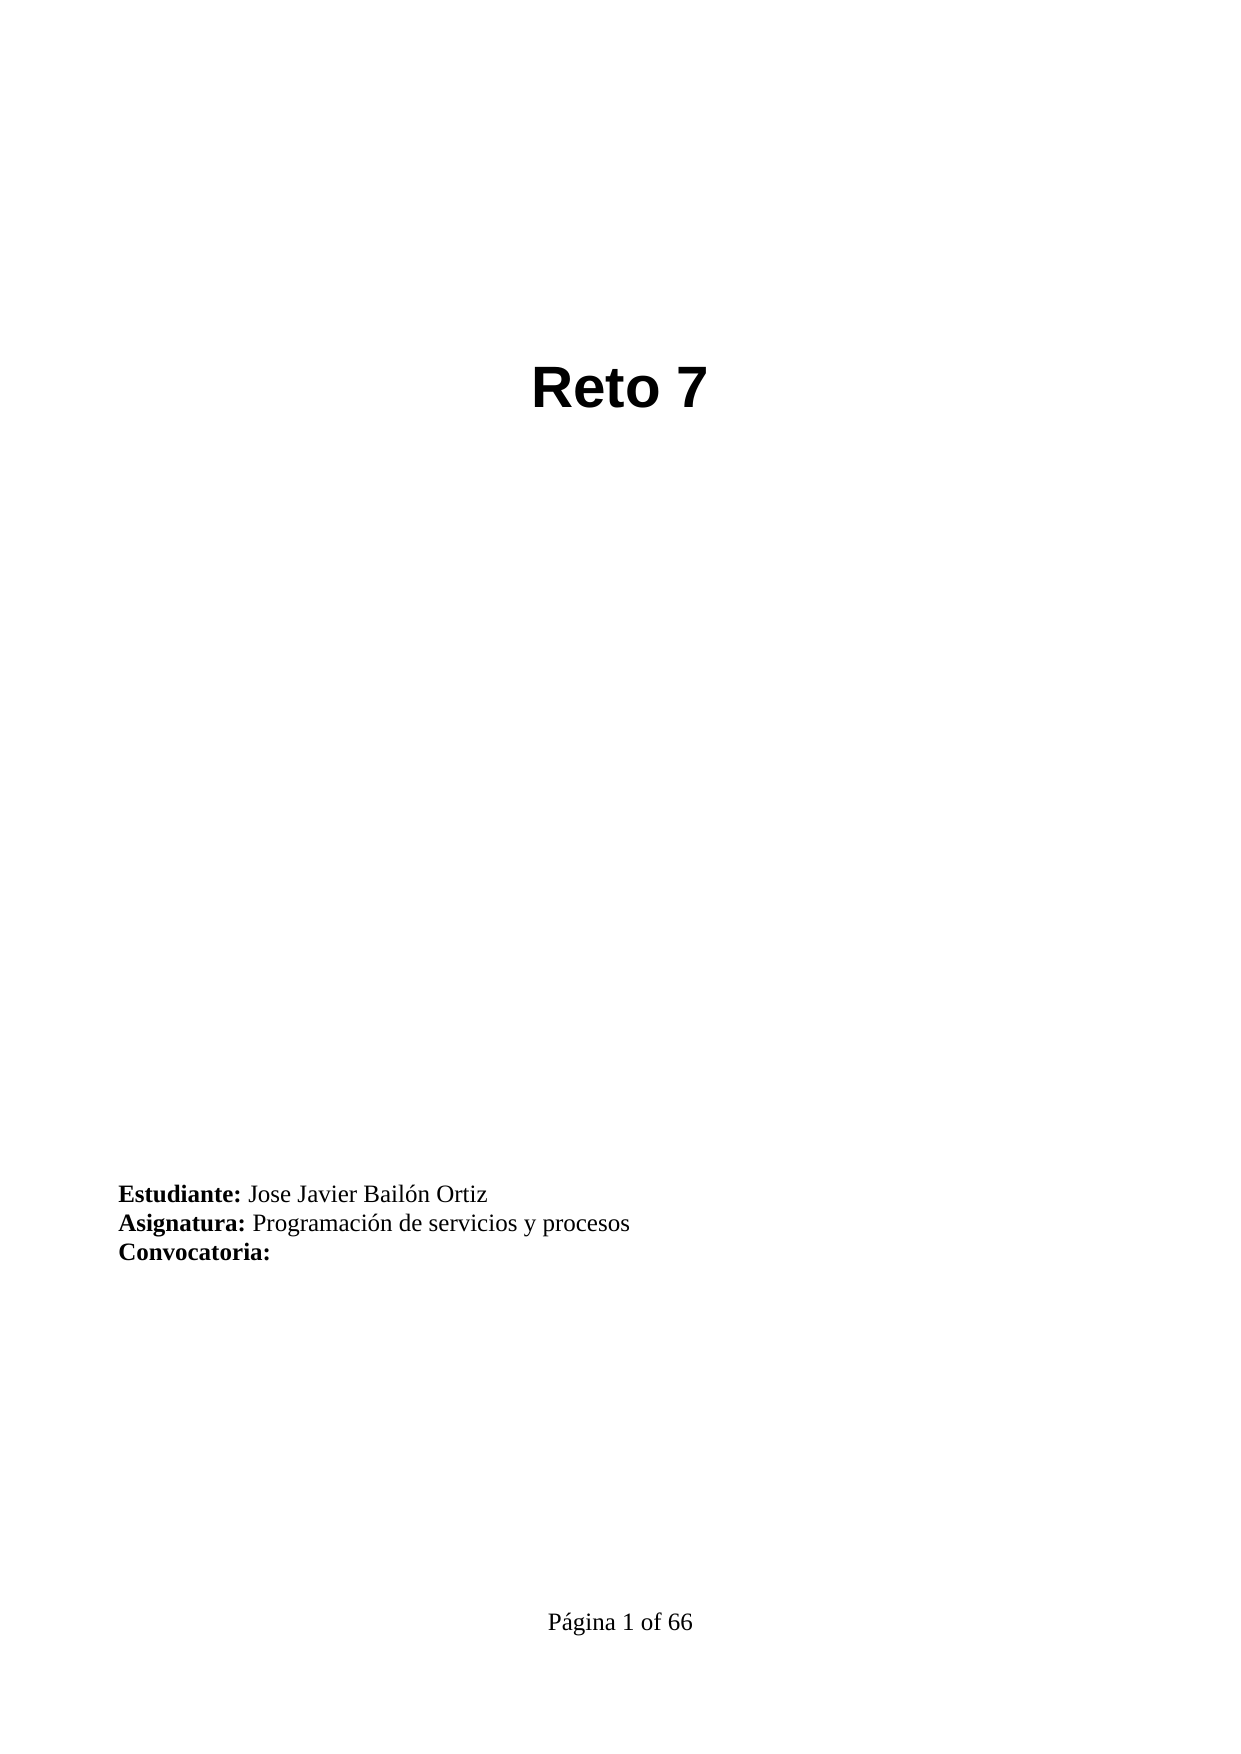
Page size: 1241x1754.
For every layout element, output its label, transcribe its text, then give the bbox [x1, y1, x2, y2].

text Estudiante: Jose Javier Bailón Ortiz [118, 1179, 1122, 1208]
title Reto 7 [118, 352, 1122, 419]
text Asignatura: Programación de servicios y procesos [118, 1208, 1122, 1237]
text Convocatoria: [118, 1237, 1122, 1266]
